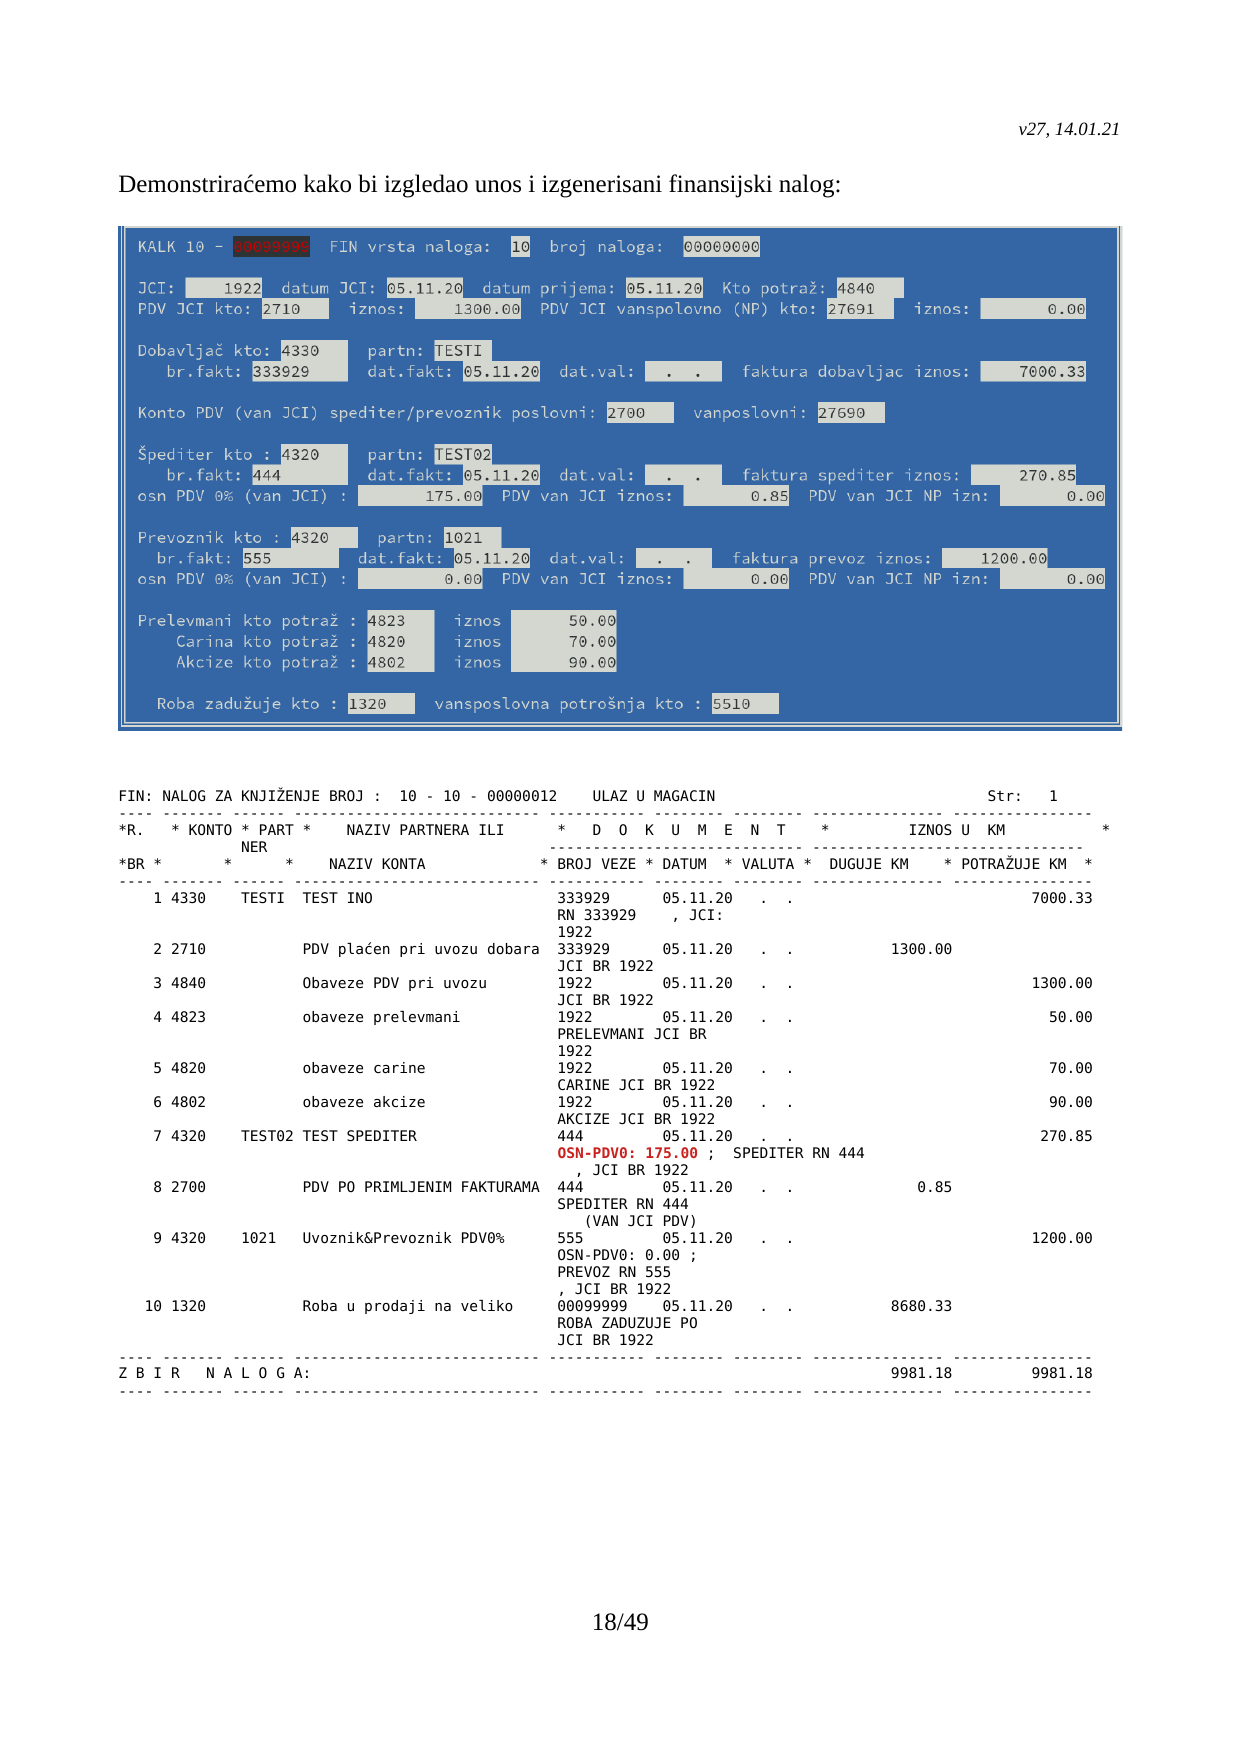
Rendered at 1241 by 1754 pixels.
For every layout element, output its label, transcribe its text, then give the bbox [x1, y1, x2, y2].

text (VAN JCI PDV) [118, 1213, 1122, 1229]
text JCI BR 1922 [118, 992, 1122, 1009]
text OSN-PDV0: 0.00 ; [118, 1247, 1122, 1263]
text SPEDITER RN 444 [118, 1196, 1122, 1213]
text 10 1320 Roba u prodaji na veliko 00099999 05.11.20 . . 8680.33 [118, 1297, 1122, 1314]
text PRELEVMANI JCI BR [118, 1026, 1122, 1043]
text JCI BR 1922 [118, 958, 1122, 975]
text 3 4840 Obaveze PDV pri uvozu 1922 05.11.20 . . 1300.00 [118, 975, 1122, 992]
text Z B I R N A L O G A: 9981.18 9981.18 [118, 1365, 1122, 1382]
text CARINE JCI BR 1922 [118, 1077, 1122, 1094]
text FIN: NALOG ZA KNJIŽENJE BROJ : 10 - 10 - 00000012 ULAZ U MAGACIN Str: 1 [118, 788, 1122, 805]
text RN 333929 , JCI: [118, 907, 1122, 924]
text 6 4802 obaveze akcize 1922 05.11.20 . . 90.00 [118, 1094, 1122, 1111]
text PREVOZ RN 555 [118, 1263, 1122, 1281]
text 2 2710 PDV plaćen pri uvozu dobara 333929 05.11.20 . . 1300.00 [118, 941, 1122, 958]
text 1 4330 TESTI TEST INO 333929 05.11.20 . . 7000.33 [118, 890, 1122, 907]
text 5 4820 obaveze carine 1922 05.11.20 . . 70.00 [118, 1060, 1122, 1077]
text 1922 [118, 924, 1122, 941]
text , JCI BR 1922 [118, 1162, 1122, 1179]
picture [118, 226, 1123, 731]
text ---- ------- ------ ---------------------------- ----------- -------- -------- --------------- ---------------- [118, 1382, 1122, 1399]
text 7 4320 TEST02 TEST SPEDITER 444 05.11.20 . . 270.85 [118, 1128, 1122, 1145]
text *BR * * * NAZIV KONTA * BROJ VEZE * DATUM * VALUTA * DUGUJE KM * POTRAŽUJE KM * [118, 856, 1122, 873]
text AKCIZE JCI BR 1922 [118, 1111, 1122, 1128]
text ROBA ZADUZUJE PO [118, 1314, 1122, 1331]
text *R. * KONTO * PART * NAZIV PARTNERA ILI * D O K U M E N T * IZNOS U KM * [118, 822, 1122, 839]
text JCI BR 1922 [118, 1331, 1122, 1348]
text ---- ------- ------ ---------------------------- ----------- -------- -------- --------------- ---------------- [118, 805, 1122, 822]
text 9 4320 1021 Uvoznik&Prevoznik PDV0% 555 05.11.20 . . 1200.00 [118, 1229, 1122, 1247]
text 1922 [118, 1043, 1122, 1060]
text 8 2700 PDV PO PRIMLJENIM FAKTURAMA 444 05.11.20 . . 0.85 [118, 1179, 1122, 1196]
text OSN-PDV0: 175.00 ; SPEDITER RN 444 [118, 1145, 1122, 1162]
text ---- ------- ------ ---------------------------- ----------- -------- -------- --------------- ---------------- [118, 873, 1122, 890]
text NER ----------------------------- ------------------------------- [118, 839, 1122, 856]
text Demonstriraćemo kako bi izgledao unos i izgenerisani finansijski nalog: [118, 169, 1122, 198]
text 4 4823 obaveze prelevmani 1922 05.11.20 . . 50.00 [118, 1009, 1122, 1026]
text ---- ------- ------ ---------------------------- ----------- -------- -------- --------------- ---------------- [118, 1348, 1122, 1365]
text , JCI BR 1922 [118, 1281, 1122, 1297]
